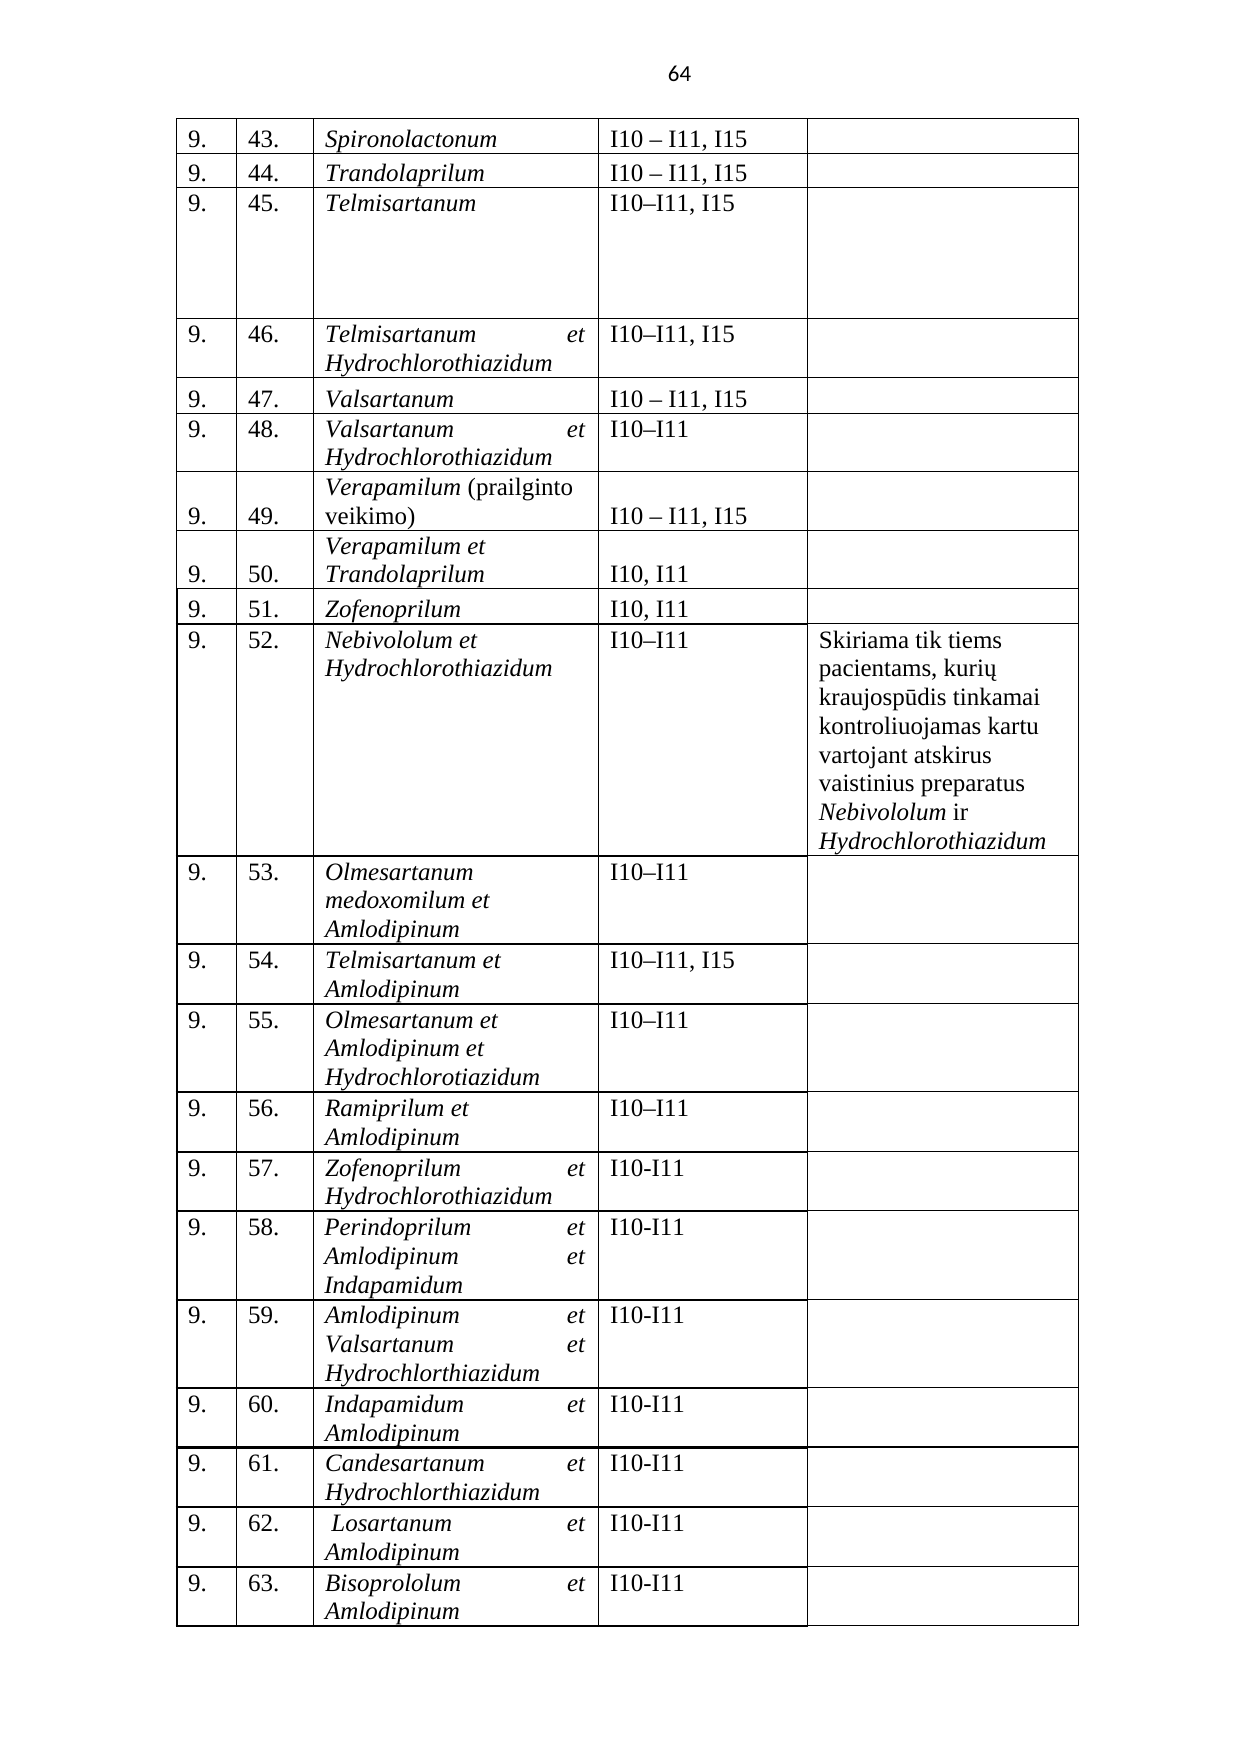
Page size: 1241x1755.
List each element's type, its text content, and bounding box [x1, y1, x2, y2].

table_cell [1093, 1210, 1099, 1298]
table_cell 9. [178, 1508, 236, 1566]
table_cell [1084, 153, 1088, 187]
table_cell 56. [237, 1093, 313, 1151]
table_cell I10, I11 [599, 589, 807, 623]
table_cell 52. [237, 625, 313, 855]
table_cell [1088, 377, 1093, 413]
table_cell [1099, 1151, 1103, 1210]
table_cell [1099, 1091, 1103, 1151]
table_cell [1109, 413, 1123, 471]
table_cell [1084, 588, 1088, 623]
table_cell [1109, 1566, 1123, 1625]
table_cell [1109, 1210, 1123, 1298]
table_cell [1109, 318, 1123, 377]
table_cell [1088, 118, 1093, 152]
table_cell I10–I11, I15 [599, 188, 807, 318]
table_cell [1084, 1506, 1088, 1566]
table_cell 61. [237, 1449, 313, 1506]
table_cell [1103, 1446, 1109, 1506]
table_cell [808, 856, 1078, 943]
table_cell Candesartanum et Hydrochlorthiazidum [314, 1449, 598, 1506]
table_cell I10-I11 [599, 1153, 807, 1210]
table_cell [1088, 1003, 1093, 1091]
table_cell [1079, 1299, 1083, 1387]
table_cell [1109, 118, 1123, 152]
table_cell 9. [177, 378, 236, 413]
table_cell [1103, 1151, 1109, 1210]
table_cell [1079, 318, 1083, 377]
table_cell [1084, 471, 1088, 530]
table_cell [1099, 1446, 1103, 1506]
table_cell 9. [178, 945, 236, 1003]
table_cell [1088, 588, 1093, 623]
table_cell [1079, 1387, 1083, 1446]
table_cell [1093, 1506, 1099, 1566]
table_cell [1099, 318, 1103, 377]
table_cell [1079, 530, 1083, 588]
table_cell I10–I11, I15 [599, 319, 807, 377]
table_cell [1109, 530, 1123, 588]
table_cell [1109, 1151, 1123, 1210]
table_cell [1088, 1151, 1093, 1210]
table_cell [1109, 1091, 1123, 1151]
table_cell [1099, 1210, 1103, 1298]
table_cell 9. [177, 319, 236, 377]
table_cell Olmesartanum medoxomilum et Amlodipinum [314, 857, 598, 943]
table_cell 53. [237, 857, 313, 943]
table_cell [1099, 471, 1103, 530]
table_cell 9. [178, 1005, 236, 1091]
table_cell [1103, 318, 1109, 377]
table_cell 9. [178, 1389, 236, 1446]
table_cell 46. [237, 319, 313, 377]
table_cell Zofenoprilum et Hydrochlorothiazidum [314, 1153, 598, 1210]
table_cell [1103, 377, 1109, 413]
table_cell [1103, 855, 1109, 943]
table_cell [1093, 1566, 1099, 1625]
table_cell [1084, 1446, 1088, 1506]
table_cell [808, 531, 1078, 588]
table_cell [1099, 118, 1103, 152]
table_cell [1079, 377, 1083, 413]
table_cell 9. [178, 1301, 236, 1387]
table_cell [1088, 187, 1093, 318]
table_cell Spironolactonum [314, 119, 598, 152]
table_cell [1084, 118, 1088, 152]
table_cell [808, 1388, 1078, 1446]
table_cell [1093, 1151, 1099, 1210]
table_cell I10–I11 [599, 1093, 807, 1151]
table_cell [1088, 623, 1093, 855]
table_cell [1093, 1003, 1099, 1091]
table_cell [1109, 377, 1123, 413]
table_cell [1099, 1387, 1103, 1446]
table_cell [1084, 1210, 1088, 1298]
table_cell Verapamilum et Trandolaprilum [314, 531, 598, 588]
table_cell [1079, 623, 1083, 855]
table_cell [1079, 1091, 1083, 1151]
table_cell [1084, 413, 1088, 471]
table_cell I10-I11 [599, 1568, 807, 1625]
table_cell [808, 1152, 1078, 1210]
table_cell 48. [237, 414, 313, 471]
table_cell I10 – I11, I15 [599, 472, 807, 530]
table_cell Telmisartanum et Amlodipinum [314, 945, 598, 1003]
table_cell [1109, 153, 1123, 187]
table_cell [1084, 1299, 1088, 1387]
table_cell Telmisartanum et Hydrochlorothiazidum [314, 319, 598, 377]
table_cell Telmisartanum [314, 188, 598, 318]
table_cell 9. [178, 1093, 236, 1151]
table_cell Ramiprilum et Amlodipinum [314, 1093, 598, 1151]
table_cell [1099, 413, 1103, 471]
table_cell 9. [178, 1568, 236, 1625]
table_cell [1099, 1299, 1103, 1387]
table_cell [1109, 187, 1123, 318]
table_cell Skiriama tik tiems pacientams, kurių kraujospūdis tinkamai kontroliuojamas kartu vartojant atskirus vaistinius preparatus Nebivololum ir Hydrochlorothiazidum [808, 624, 1078, 855]
table_cell [1103, 118, 1109, 152]
table_cell [1079, 588, 1083, 623]
table_cell [808, 1448, 1078, 1506]
table_cell [1088, 1506, 1093, 1566]
table_cell [1079, 471, 1083, 530]
table_cell [1103, 623, 1109, 855]
table_cell I10–I11 [599, 1005, 807, 1091]
table_cell [808, 589, 1078, 623]
table_cell I10–I11, I15 [599, 945, 807, 1003]
table_cell 9. [177, 119, 236, 152]
table_cell Indapamidum et Amlodipinum [314, 1389, 598, 1446]
table_cell 44. [237, 154, 313, 187]
table_cell [1093, 118, 1099, 152]
table_cell [1088, 153, 1093, 187]
table_cell [1103, 1210, 1109, 1298]
table_cell 9. [177, 154, 236, 187]
table_cell [1103, 187, 1109, 318]
table_cell [1103, 1566, 1109, 1625]
table_cell Valsartanum [314, 378, 598, 413]
table_cell [1099, 623, 1103, 855]
table_cell [1088, 471, 1093, 530]
table_cell [1084, 1003, 1088, 1091]
table_cell 60. [237, 1389, 313, 1446]
table_cell [1079, 1151, 1083, 1210]
table_cell [1088, 318, 1093, 377]
table_cell [1093, 623, 1099, 855]
table_cell [808, 1567, 1078, 1625]
table_cell [1079, 187, 1083, 318]
table_cell [1079, 118, 1083, 152]
table_cell [1079, 413, 1083, 471]
table_cell [1084, 855, 1088, 943]
table_cell [808, 119, 1078, 152]
table_cell [1099, 187, 1103, 318]
table_cell [808, 378, 1078, 413]
table_cell [1084, 623, 1088, 855]
table_cell [1084, 377, 1088, 413]
table_cell 45. [237, 188, 313, 318]
table_cell 9. [177, 188, 236, 318]
table_cell [1079, 1506, 1083, 1566]
table_cell [1088, 413, 1093, 471]
table_cell 51. [237, 589, 313, 623]
table_cell [808, 188, 1078, 318]
table_cell Zofenoprilum [314, 589, 598, 623]
table_cell [1093, 377, 1099, 413]
table_cell 58. [237, 1212, 313, 1298]
table_cell [1103, 471, 1109, 530]
table_cell [1109, 1387, 1123, 1446]
table_cell 49. [237, 472, 313, 530]
table_cell [808, 1211, 1078, 1298]
table_cell 55. [237, 1005, 313, 1091]
table_cell I10 – I11, I15 [599, 119, 807, 152]
table_cell [1109, 1003, 1123, 1091]
table_cell [1109, 588, 1123, 623]
table_cell [808, 1004, 1078, 1091]
table_cell I10–I11 [599, 625, 807, 855]
table_cell [1088, 1210, 1093, 1298]
table_cell [1084, 1091, 1088, 1151]
table_cell 63. [237, 1568, 313, 1625]
table_cell Amlodipinum et Valsartanum et Hydrochlorthiazidum [314, 1301, 598, 1387]
table_cell 9. [178, 1212, 236, 1298]
table_cell 62. [237, 1508, 313, 1566]
table_cell I10-I11 [599, 1389, 807, 1446]
table_cell [1099, 153, 1103, 187]
table_cell 54. [237, 945, 313, 1003]
table_cell [1093, 588, 1099, 623]
table_cell [808, 319, 1078, 377]
table_cell Verapamilum (prailginto veikimo) [314, 472, 598, 530]
table_cell Valsartanum et Hydrochlorothiazidum [314, 414, 598, 471]
table_cell [1093, 318, 1099, 377]
table_cell [1079, 1210, 1083, 1298]
table_cell [1093, 1299, 1099, 1387]
table_cell [1093, 413, 1099, 471]
table_cell [1079, 1446, 1083, 1506]
table_cell [1103, 1387, 1109, 1446]
table_cell [1079, 855, 1083, 943]
table_cell 50. [237, 531, 313, 588]
table_cell [1084, 318, 1088, 377]
table_cell [1103, 1299, 1109, 1387]
table_cell [1099, 377, 1103, 413]
table_cell [1109, 623, 1123, 855]
table_cell [1103, 1506, 1109, 1566]
table_cell [1109, 855, 1123, 943]
table_cell [1084, 1566, 1088, 1625]
table_cell [1079, 1003, 1083, 1091]
table_cell [1079, 943, 1083, 1003]
table_cell [1099, 1566, 1103, 1625]
table_cell I10-I11 [599, 1449, 807, 1506]
table_cell [1088, 1299, 1093, 1387]
table_cell 9. [177, 414, 236, 471]
table_cell [1088, 943, 1093, 1003]
table_cell [1093, 1091, 1099, 1151]
table_cell [1103, 1003, 1109, 1091]
table_cell [808, 1507, 1078, 1566]
table_cell Trandolaprilum [314, 154, 598, 187]
table_cell [1093, 1387, 1099, 1446]
table_cell [1109, 471, 1123, 530]
table_cell [1084, 943, 1088, 1003]
table_cell [1103, 588, 1109, 623]
table_cell [1103, 413, 1109, 471]
table_cell [1099, 530, 1103, 588]
table_cell 9. [178, 625, 236, 855]
table_cell [1093, 187, 1099, 318]
table_cell [1079, 1566, 1083, 1625]
table_cell 59. [237, 1301, 313, 1387]
table_cell [1084, 187, 1088, 318]
table_cell [1103, 943, 1109, 1003]
table_cell [1103, 1091, 1109, 1151]
table_cell [1093, 943, 1099, 1003]
table_cell [1088, 1566, 1093, 1625]
table_cell [1088, 855, 1093, 943]
table_cell Nebivololum et Hydrochlorothiazidum [314, 625, 598, 855]
table_cell [1084, 1151, 1088, 1210]
table_cell [1088, 1387, 1093, 1446]
table_cell [808, 1092, 1078, 1151]
table_cell Perindoprilum et Amlodipinum et Indapamidum [314, 1212, 598, 1298]
table_cell [1088, 1091, 1093, 1151]
table_cell I10–I11 [599, 857, 807, 943]
table_cell 9. [178, 1449, 236, 1506]
table_cell [1084, 530, 1088, 588]
table_cell [808, 1300, 1078, 1387]
table_cell Bisoprololum et Amlodipinum [314, 1568, 598, 1625]
table_cell 43. [237, 119, 313, 152]
table_cell [1099, 1003, 1103, 1091]
table_cell [1093, 1446, 1099, 1506]
table_cell [1093, 855, 1099, 943]
table_cell I10 – I11, I15 [599, 154, 807, 187]
table_cell [808, 414, 1078, 471]
table_cell [1099, 1506, 1103, 1566]
table_cell I10 – I11, I15 [599, 378, 807, 413]
table_cell I10-I11 [599, 1301, 807, 1387]
table_cell [1109, 1506, 1123, 1566]
table_cell [1099, 943, 1103, 1003]
table_cell 57. [237, 1153, 313, 1210]
table_cell I10-I11 [599, 1508, 807, 1566]
table_cell 9. [177, 472, 236, 530]
table_cell 9. [178, 589, 236, 623]
table_cell 9. [178, 1153, 236, 1210]
table_cell [1088, 530, 1093, 588]
table_cell Losartanum et Amlodipinum [314, 1508, 598, 1566]
table_cell [1109, 943, 1123, 1003]
table_cell 47. [237, 378, 313, 413]
table_cell 9. [177, 531, 236, 588]
table_cell [1099, 855, 1103, 943]
table_cell [1103, 530, 1109, 588]
table_cell [808, 472, 1078, 530]
table_cell I10–I11 [599, 414, 807, 471]
table_cell [1093, 530, 1099, 588]
table_cell [1109, 1299, 1123, 1387]
table_cell 9. [178, 857, 236, 943]
table_cell Olmesartanum et Amlodipinum et Hydrochlorotiazidum [314, 1005, 598, 1091]
table_cell [1093, 471, 1099, 530]
table_cell [808, 154, 1078, 187]
table_cell [1103, 153, 1109, 187]
table_cell [1088, 1446, 1093, 1506]
table_cell [1084, 1387, 1088, 1446]
table_cell I10-I11 [599, 1212, 807, 1298]
table_cell [1093, 153, 1099, 187]
table_cell [1099, 588, 1103, 623]
table_cell [808, 944, 1078, 1003]
table_cell [1079, 153, 1083, 187]
table_cell [1109, 1446, 1123, 1506]
table_cell I10, I11 [599, 531, 807, 588]
